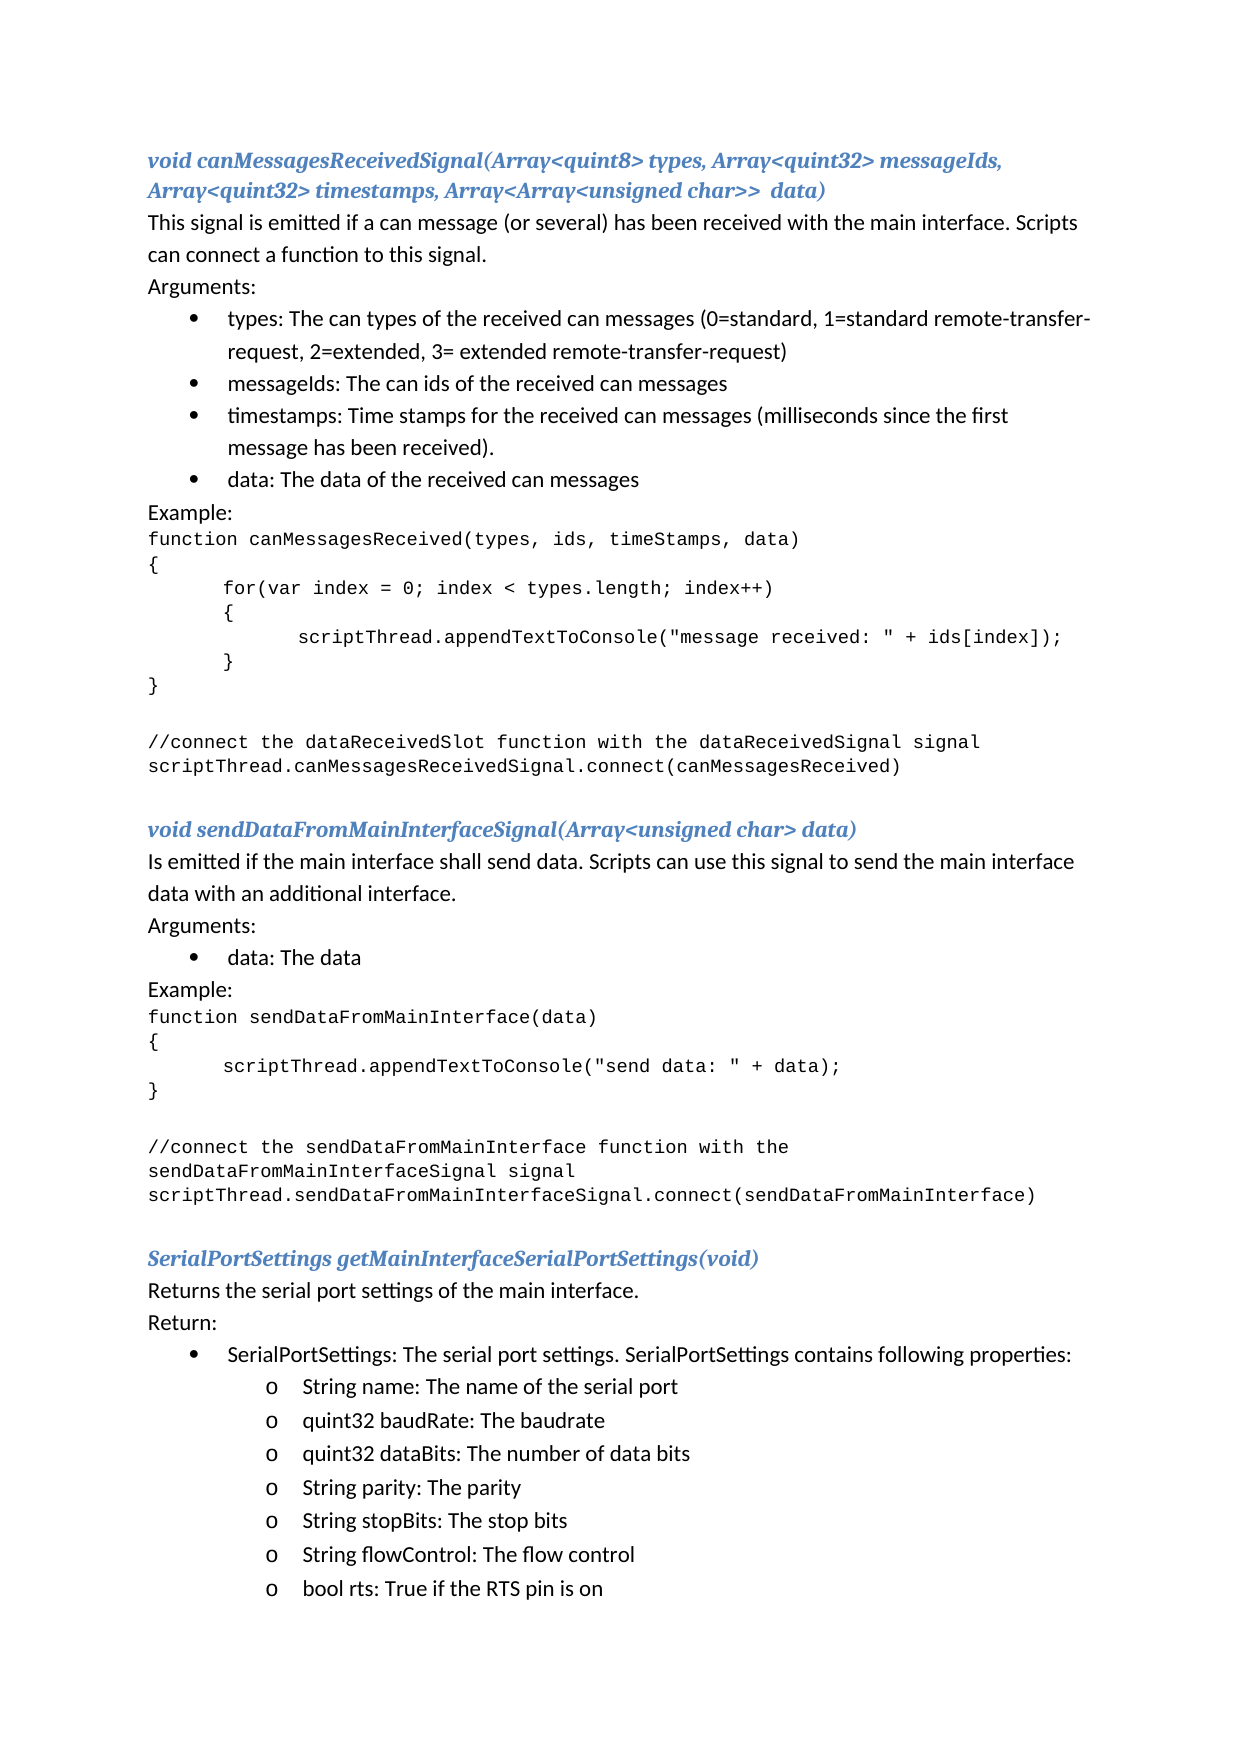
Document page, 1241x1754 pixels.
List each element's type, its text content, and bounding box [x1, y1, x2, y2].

text function canMessagesReceived(types, ids, timeStamps, data) [148, 530, 1093, 551]
text { [148, 603, 1093, 624]
list String flowControl: The flow control [265, 1540, 1093, 1569]
list types: The can types of the received can messages (0=standard, 1=standard remote-transfer-request, 2=extended, 3= extended remote-transfer-request) [190, 304, 1093, 365]
text Returns the serial port settings of the main interface. [148, 1276, 1093, 1304]
list quint32 dataBits: The number of data bits [265, 1439, 1093, 1469]
list timestamps: Time stamps for the received can messages (milliseconds since the first message has been received). [190, 401, 1093, 461]
text scriptThread.canMessagesReceivedSignal.connect(canMessagesReceived) [148, 757, 1093, 778]
text This signal is emitted if a can message (or several) has been received with the main interface. Scripts can connect a function to this signal. [148, 208, 1093, 268]
text Example: [148, 498, 1093, 526]
text //connect the sendDataFromMainInterface function with the sendDataFromMainInterfaceSignal signal [148, 1137, 1093, 1183]
list String stopBits: The stop bits [265, 1507, 1093, 1536]
text Is emitted if the main interface shall send data. Scripts can use this signal to send the main interface data with an additional interface. [148, 847, 1093, 907]
text scriptThread.appendTextToConsole("message received: " + ids[index]); [148, 627, 1093, 649]
list bool rts: True if the RTS pin is on [265, 1574, 1093, 1603]
list SerialPortSettings: The serial port settings. SerialPortSettings contains following properties: [190, 1340, 1093, 1368]
text } [148, 652, 1093, 673]
list String parity: The parity [265, 1473, 1093, 1502]
list messageIds: The can ids of the received can messages [190, 369, 1093, 397]
text { [148, 554, 1093, 576]
list quint32 baudRate: The baudrate [265, 1406, 1093, 1435]
text Example: [148, 976, 1093, 1003]
text Return: [148, 1308, 1093, 1336]
list data: The data of the received can messages [190, 466, 1093, 493]
subtitle SerialPortSettings getMainInterfaceSerialPortSettings(void) [148, 1246, 1093, 1272]
text scriptThread.sendDataFromMainInterfaceSignal.connect(sendDataFromMainInterface) [148, 1186, 1093, 1207]
list data: The data [190, 943, 1093, 971]
subtitle void canMessagesReceivedSignal(Array<quint8> types, Array<quint32> messageIds, Array<quint32> timestamps, Array<Array<unsigned char>> data) [148, 148, 1093, 204]
text } [148, 676, 1093, 697]
text Arguments: [148, 911, 1093, 939]
text { [148, 1032, 1093, 1053]
text } [148, 1081, 1093, 1102]
list String name: The name of the serial port [265, 1372, 1093, 1402]
subtitle void sendDataFromMainInterfaceSignal(Array<unsigned char> data) [148, 817, 1093, 843]
text function sendDataFromMainInterface(data) [148, 1008, 1093, 1029]
text Arguments: [148, 272, 1093, 300]
text //connect the dataReceivedSlot function with the dataReceivedSignal signal [148, 733, 1093, 754]
text for(var index = 0; index < types.length; index++) [148, 579, 1093, 600]
text scriptThread.appendTextToConsole("send data: " + data); [148, 1056, 1093, 1078]
